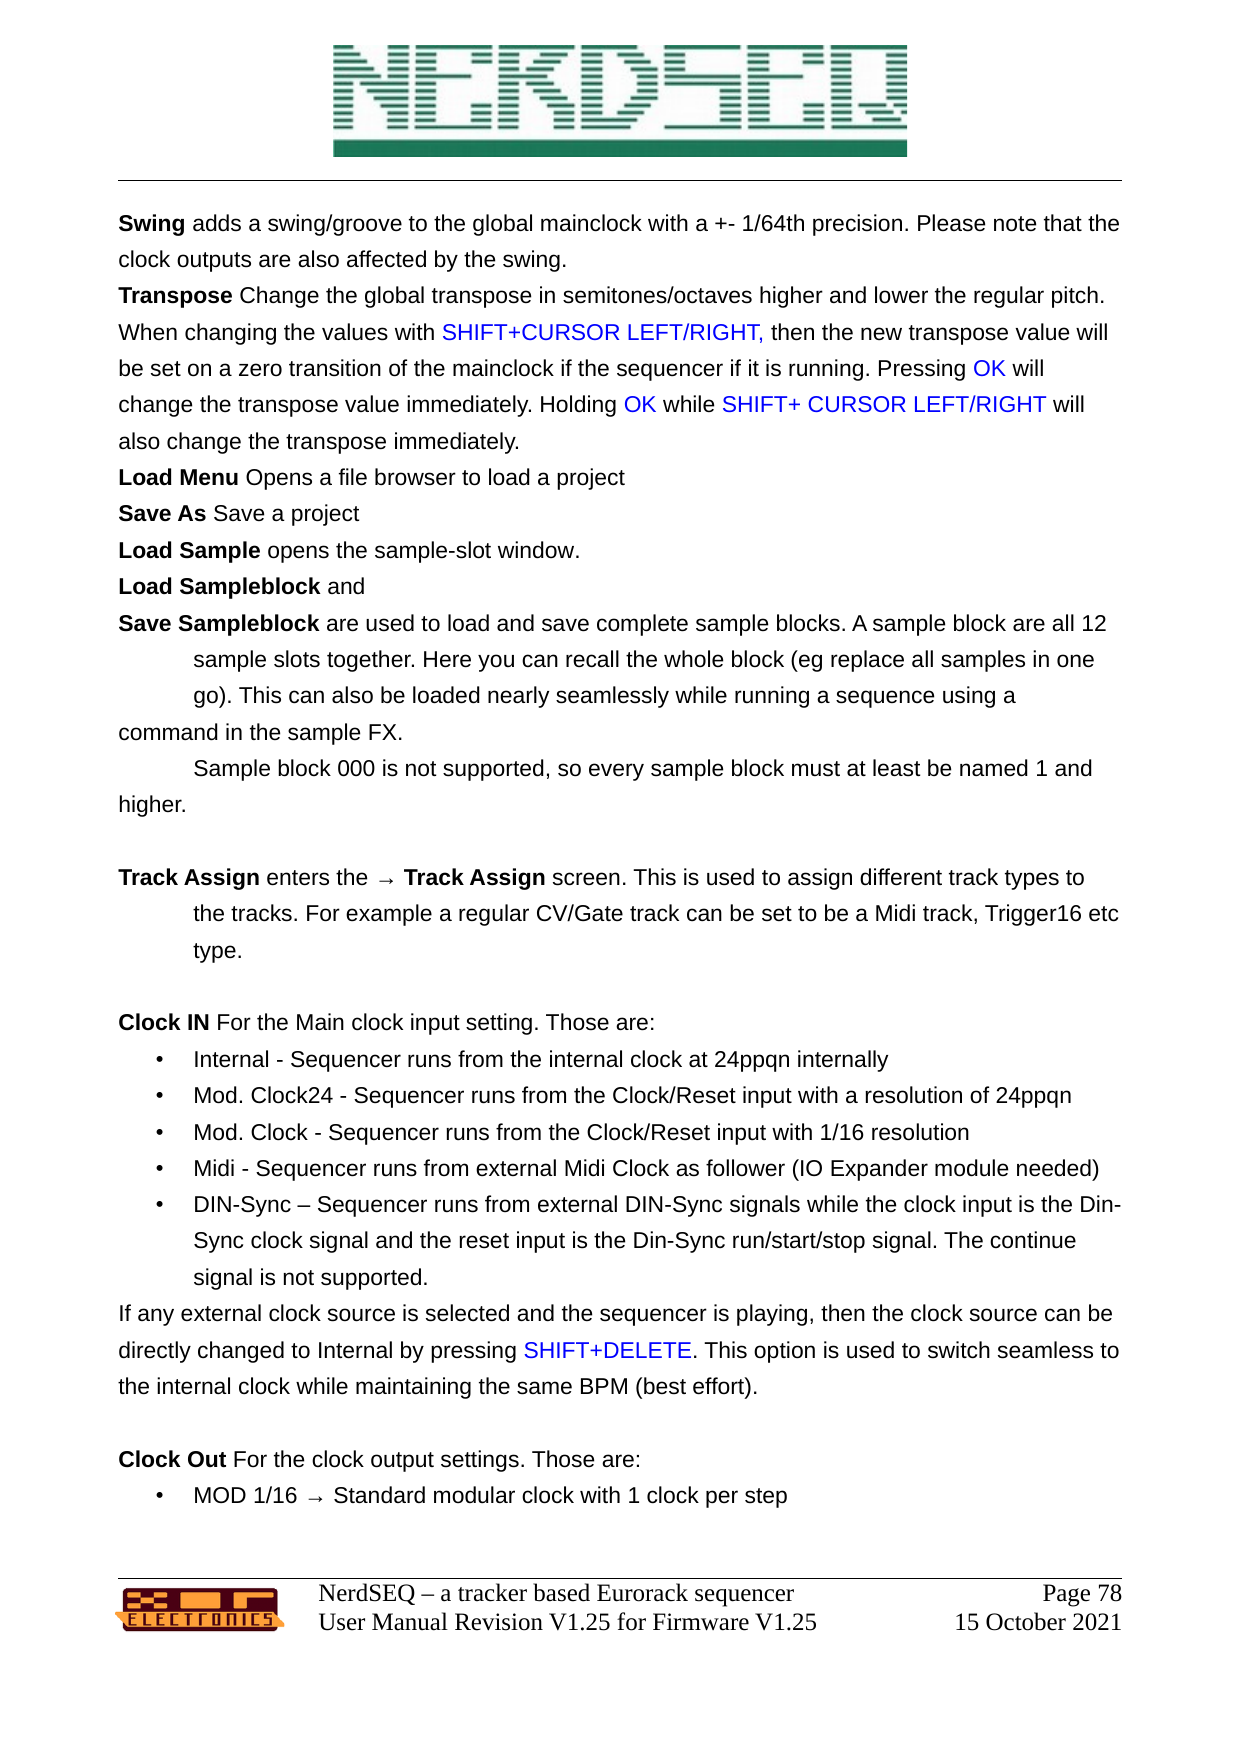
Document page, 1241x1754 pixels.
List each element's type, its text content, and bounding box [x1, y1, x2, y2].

text Save As Save a project [118, 500, 1122, 527]
list Mod. Clock24 - Sequencer runs from the Clock/Reset input with a resolution of 24ppqn [156, 1082, 1122, 1108]
text Load Sampleblock and [118, 573, 1122, 599]
list DIN-Sync – Sequencer runs from external DIN-Sync signals while the clock input is the Din-Sync clock signal and the reset input is the Din-Sync run/start/stop signal. The continue signal is not supported. [156, 1191, 1122, 1290]
text Transpose Change the global transpose in semitones/octaves higher and lower the regular pitch. When changing the values with SHIFT+CURSOR LEFT/RIGHT, then the new transpose value will be set on a zero transition of the mainclock if the sequencer if it is running. Pressing OK will change the transpose value immediately. Holding OK while SHIFT+ CURSOR LEFT/RIGHT will also change the transpose immediately. [118, 282, 1122, 454]
text Save Sampleblock are used to load and save complete sample blocks. A sample block are all 12 sample slots together. Here you can recall the whole block (eg replace all samples in one go). This can also be loaded nearly seamlessly while running a sequence using a command in the sample FX. [118, 609, 1122, 745]
text Load Sample opens the sample-slot window. [118, 537, 1122, 563]
text Load Menu Opens a file browser to load a project [118, 464, 1122, 490]
text Swing adds a swing/groove to the global mainclock with a +- 1/64th precision. Please note that the clock outputs are also affected by the swing. [118, 209, 1122, 272]
text Clock Out For the clock output settings. Those are: [118, 1446, 1122, 1472]
list Internal - Sequencer runs from the internal clock at 24ppqn internally [156, 1046, 1122, 1072]
picture [115, 1584, 285, 1634]
list MOD 1/16 → Standard modular clock with 1 clock per step [156, 1482, 1122, 1508]
text Clock IN For the Main clock input setting. Those are: [118, 1009, 1122, 1036]
list Midi - Sequencer runs from external Midi Clock as follower (IO Expander module needed) [156, 1155, 1122, 1181]
text Track Assign enters the → Track Assign screen. This is used to assign different track types to the tracks. For example a regular CV/Gate track can be set to be a Midi track, Trigger16 etc type. [118, 864, 1122, 963]
list Mod. Clock - Sequencer runs from the Clock/Reset input with 1/16 resolution [156, 1118, 1122, 1145]
picture [333, 45, 908, 157]
text If any external clock source is selected and the sequencer is playing, then the clock source can be directly changed to Internal by pressing SHIFT+DELETE. This option is used to switch seamless to the internal clock while maintaining the same BPM (best effort). [118, 1300, 1122, 1399]
text Sample block 000 is not supported, so every sample block must at least be named 1 and higher. [118, 755, 1122, 818]
